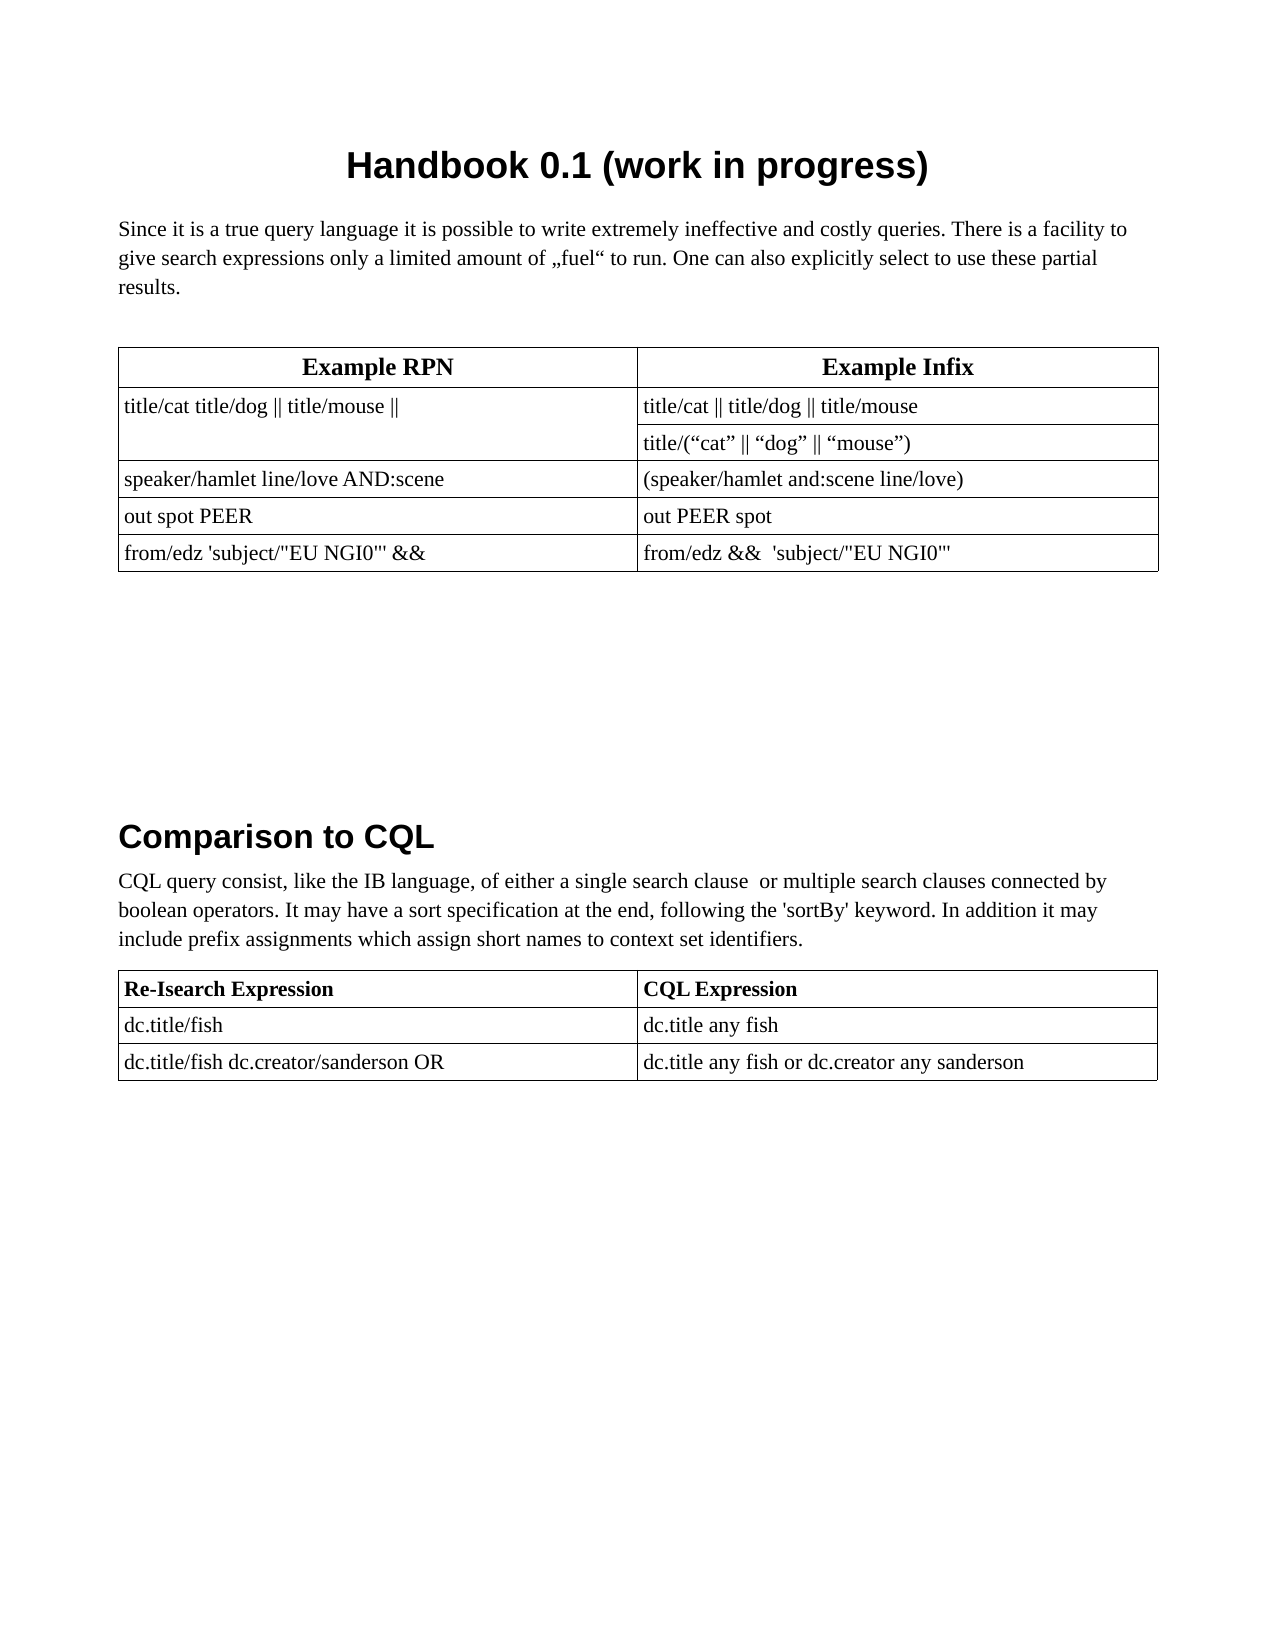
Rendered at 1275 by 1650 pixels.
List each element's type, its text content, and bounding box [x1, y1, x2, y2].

table_cell out spot PEER [119, 498, 637, 534]
table_cell from/edz && 'subject/"EU NGI0"' [638, 535, 1158, 571]
table_cell from/edz 'subject/"EU NGI0"' && [119, 535, 637, 571]
table_cell title/(“cat” || “dog” || “mouse”) [638, 425, 1158, 460]
subtitle Comparison to CQL [118, 817, 1157, 855]
text Since it is a true query language it is possible to write extremely ineffective and costly queries. There is a facility to give search expressions only a limited amount of „fuel“ to run. One can also explicitly select to use these partial results. [118, 216, 1157, 299]
table_header Example Infix [638, 348, 1158, 387]
table_header CQL Expression [638, 971, 1157, 1007]
table_header Re-Isearch Expression [119, 971, 637, 1007]
table_cell out PEER spot [638, 498, 1158, 534]
table_header Example RPN [119, 348, 637, 387]
text CQL query consist, like the IB language, of either a single search clause or multiple search clauses connected by boolean operators. It may have a sort specification at the end, following the 'sortBy' keyword. In addition it may include prefix assignments which assign short names to context set identifiers. [118, 868, 1157, 951]
table_cell (speaker/hamlet and:scene line/love) [638, 461, 1158, 497]
table_cell dc.title any fish or dc.creator any sanderson [638, 1044, 1157, 1080]
table_cell dc.title any fish [638, 1008, 1157, 1043]
table_cell dc.title/fish [119, 1008, 637, 1043]
table_cell dc.title/fish dc.creator/sanderson OR [119, 1044, 637, 1080]
table_cell title/cat title/dog || title/mouse || [119, 388, 637, 460]
table_cell speaker/hamlet line/love AND:scene [119, 461, 637, 497]
table_cell title/cat || title/dog || title/mouse [638, 388, 1158, 424]
